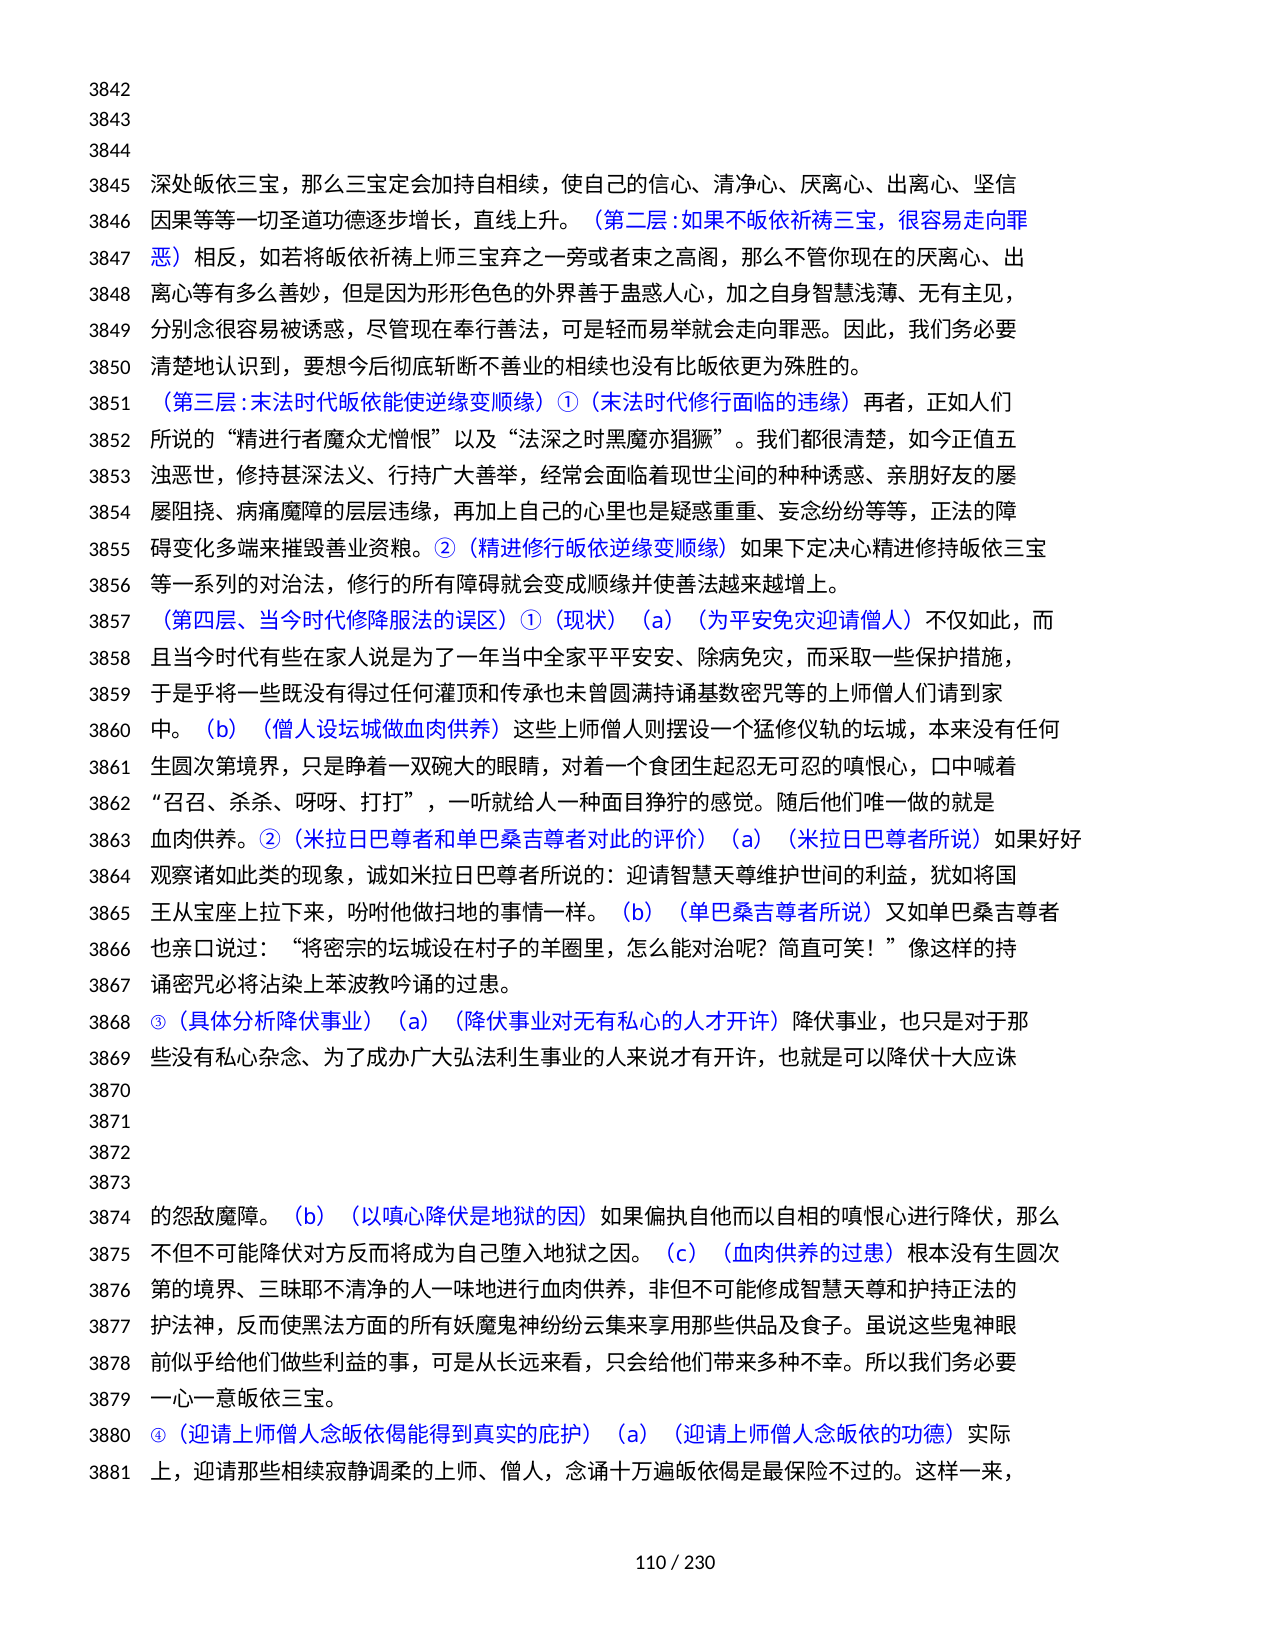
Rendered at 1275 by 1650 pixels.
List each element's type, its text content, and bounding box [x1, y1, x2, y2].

text 血肉供养。②（米拉日巴尊者和单巴桑吉尊者对此的评价）（a）（米拉日巴尊者所说）如果好好 [150, 822, 1200, 853]
text 且当今时代有些在家人说是为了一年当中全家平平安安、除病免灾，而采取一些保护措施， [150, 640, 1200, 671]
text 浊恶世，修持甚深法义、行持广大善举，经常会面临着现世尘间的种种诱惑、亲朋好友的屡 [150, 458, 1200, 489]
text 等一系列的对治法，修行的所有障碍就会变成顺缘并使善法越来越增上。 [150, 567, 1200, 599]
text 王从宝座上拉下来，吩咐他做扫地的事情一样。（b）（单巴桑吉尊者所说）又如单巴桑吉尊者 [150, 894, 1200, 926]
text 观察诸如此类的现象，诚如米拉日巴尊者所说的：迎请智慧天尊维护世间的利益，犹如将国 [150, 858, 1200, 890]
text ④（迎请上师僧人念皈依偈能得到真实的庇护）（a）（迎请上师僧人念皈依的功德）实际 [150, 1417, 1200, 1449]
text 中。（b）（僧人设坛城做血肉供养）这些上师僧人则摆设一个猛修仪轨的坛城，本来没有任何 [150, 712, 1200, 744]
text 护法神，反而使黑法方面的所有妖魔鬼神纷纷云集来享用那些供品及食子。虽说这些鬼神眼 [150, 1308, 1200, 1340]
text 前似乎给他们做些利益的事，可是从长远来看，只会给他们带来多种不幸。所以我们务必要 [150, 1345, 1200, 1376]
text 些没有私心杂念、为了成办广大弘法利生事业的人来说才有开许，也就是可以降伏十大应诛 [150, 1040, 1200, 1072]
text 的怨敌魔障。（b）（以嗔心降伏是地狱的因）如果偏执自他而以自相的嗔恨心进行降伏，那么 [150, 1199, 1200, 1231]
text 第的境界、三昧耶不清净的人一味地进行血肉供养，非但不可能修成智慧天尊和护持正法的 [150, 1272, 1200, 1304]
text 诵密咒必将沾染上苯波教吟诵的过患。 [150, 967, 1200, 999]
text 于是乎将一些既没有得过任何灌顶和传承也未曾圆满持诵基数密咒等的上师僧人们请到家 [150, 676, 1200, 708]
text 深处皈依三宝，那么三宝定会加持自相续，使自己的信心、清净心、厌离心、出离心、坚信 [150, 167, 1200, 198]
text 上，迎请那些相续寂静调柔的上师、僧人，念诵十万遍皈依偈是最保险不过的。这样一来， [150, 1454, 1200, 1486]
text （第三层:末法时代皈依能使逆缘变顺缘）①（末法时代修行面临的违缘）再者，正如人们 [150, 385, 1200, 417]
text 生圆次第境界，只是睁着一双碗大的眼睛，对着一个食团生起忍无可忍的嗔恨心，口中喊着 [150, 749, 1200, 781]
text 屡阻挠、病痛魔障的层层违缘，再加上自己的心里也是疑惑重重、妄念纷纷等等，正法的障 [150, 494, 1200, 526]
text 分别念很容易被诱惑，尽管现在奉行善法，可是轻而易举就会走向罪恶。因此，我们务必要 [150, 312, 1200, 344]
text 因果等等一切圣道功德逐步增长，直线上升。（第二层:如果不皈依祈祷三宝，很容易走向罪 [150, 203, 1200, 235]
text ③（具体分析降伏事业）（a）（降伏事业对无有私心的人才开许）降伏事业，也只是对于那 [150, 1004, 1200, 1036]
text 不但不可能降伏对方反而将成为自己堕入地狱之因。（c）（血肉供养的过患）根本没有生圆次 [150, 1236, 1200, 1267]
text 也亲口说过：“将密宗的坛城设在村子的羊圈里，怎么能对治呢？简直可笑！”像这样的持 [150, 931, 1200, 963]
text “召召、杀杀、呀呀、打打”，一听就给人一种面目狰狞的感觉。随后他们唯一做的就是 [150, 785, 1200, 817]
text 离心等有多么善妙，但是因为形形色色的外界善于蛊惑人心，加之自身智慧浅薄、无有主见， [150, 276, 1200, 308]
text 清楚地认识到，要想今后彻底斩断不善业的相续也没有比皈依更为殊胜的。 [150, 349, 1200, 380]
text 碍变化多端来摧毁善业资粮。②（精进修行皈依逆缘变顺缘）如果下定决心精进修持皈依三宝 [150, 531, 1200, 562]
text 一心一意皈依三宝。 [150, 1381, 1200, 1413]
text 恶）相反，如若将皈依祈祷上师三宝弃之一旁或者束之高阁，那么不管你现在的厌离心、出 [150, 240, 1200, 271]
text 所说的“精进行者魔众尤憎恨”以及“法深之时黑魔亦猖獗”。我们都很清楚，如今正值五 [150, 422, 1200, 453]
text （第四层、当今时代修降服法的误区）①（现状）（a）（为平安免灾迎请僧人）不仅如此，而 [150, 603, 1200, 635]
